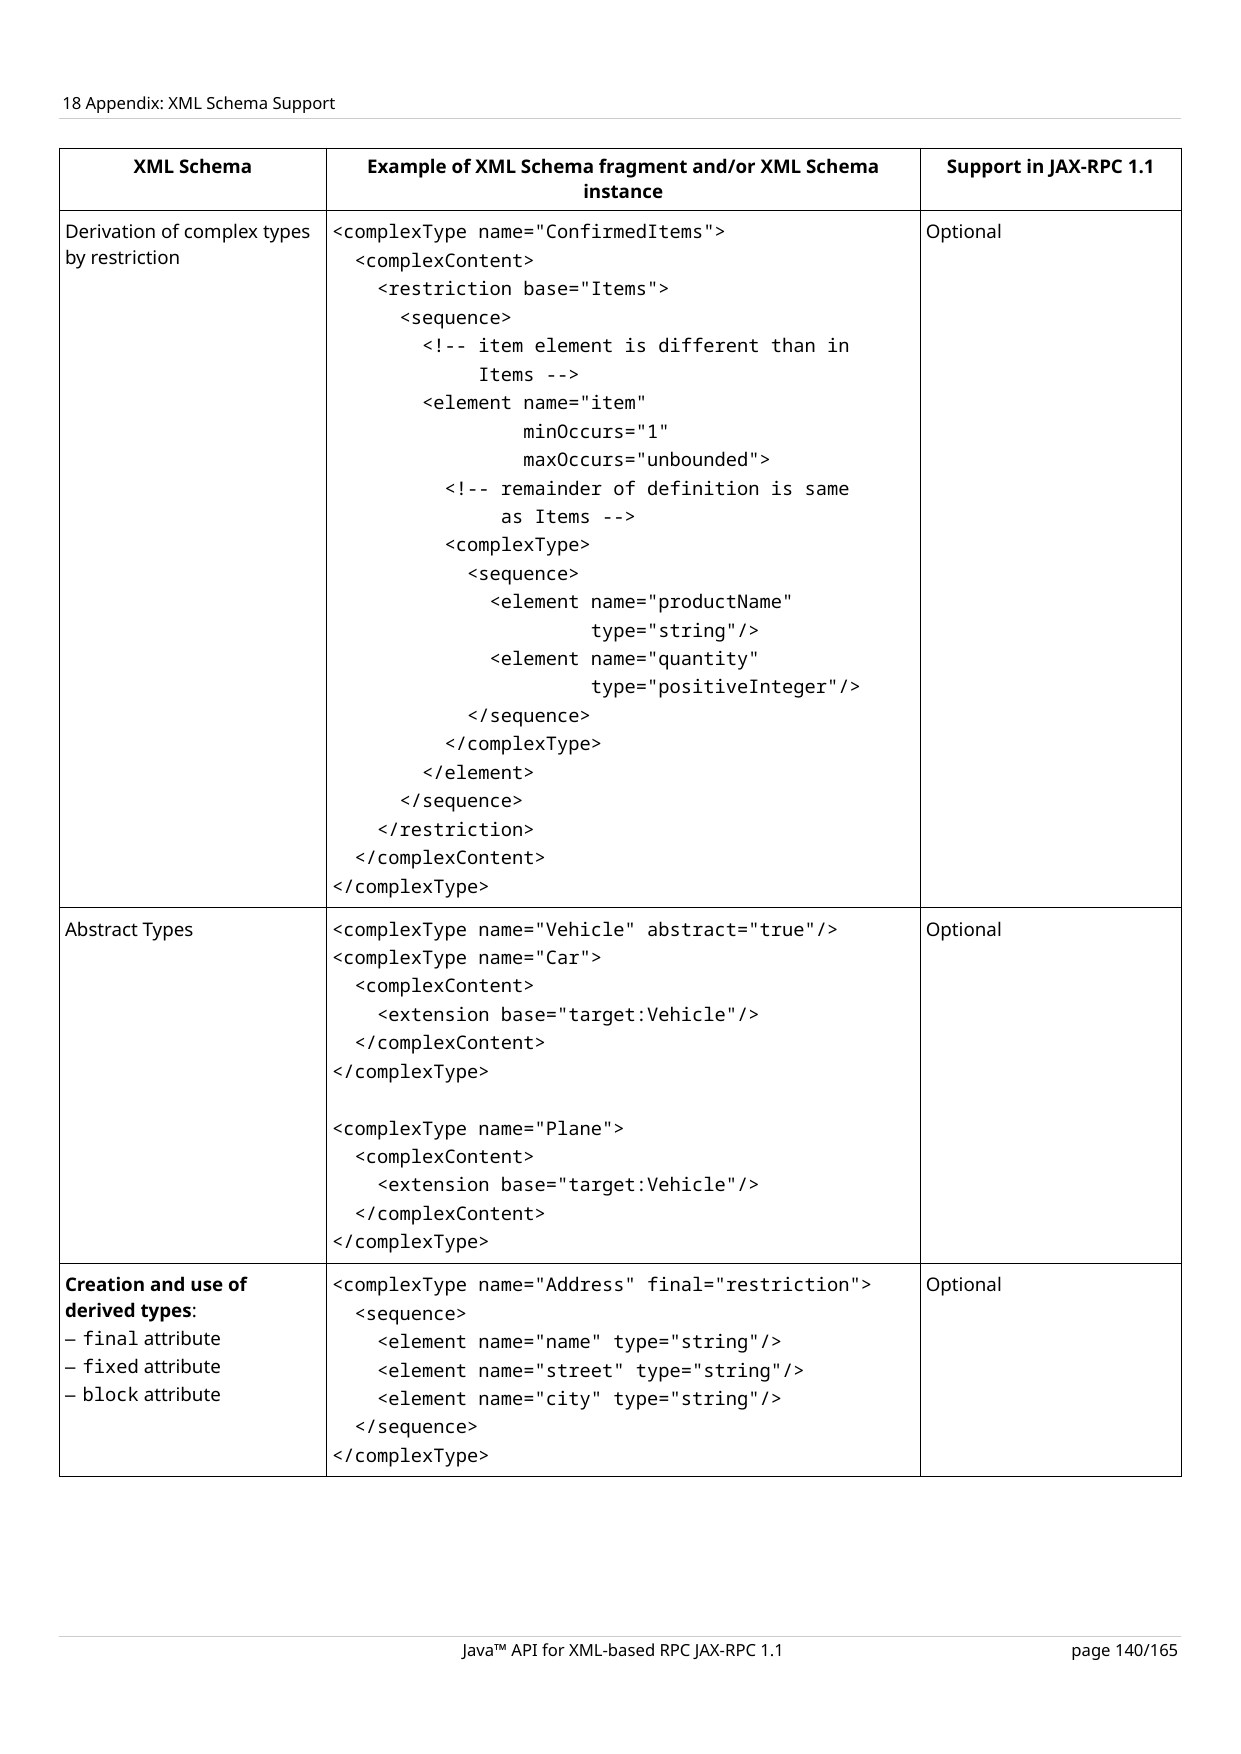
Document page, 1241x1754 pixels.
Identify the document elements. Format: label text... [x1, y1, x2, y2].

table_cell <complexType name="Vehicle" abstract="true"/> <complexType name="Car"> <complexContent> <extension base="target:Vehicle"/> </complexContent> </complexType> <complexType name="Plane"> <complexContent> <extension base="target:Vehicle"/> </complexContent> </complexType> [327, 908, 920, 1263]
table_cell <complexType name="ConfirmedItems"> <complexContent> <restriction base="Items"> <sequence> <!-- item element is different than in Items --> <element name="item" minOccurs="1" maxOccurs="unbounded"> <!-- remainder of definition is same as Items --> <complexType> <sequence> <element name="productName" type="string"/> <element name="quantity" type="positiveInteger"/> </sequence> </complexType> </element> </sequence> </restriction> </complexContent> </complexType> [327, 211, 920, 907]
table_cell Abstract Types [60, 908, 326, 1263]
table_cell Optional [921, 211, 1181, 907]
table_header XML Schema [60, 149, 326, 210]
table_cell Derivation of complex types by restriction [60, 211, 326, 907]
table_cell Optional [921, 1264, 1181, 1476]
table_header Support in JAX-RPC 1.1 [921, 149, 1181, 210]
table_header Example of XML Schema fragment and/or XML Schema instance [327, 149, 920, 210]
table_cell <complexType name="Address" final="restriction"> <sequence> <element name="name" type="string"/> <element name="street" type="string"/> <element name="city" type="string"/> </sequence> </complexType> [327, 1264, 920, 1476]
table_cell Creation and use of derived types: final attribute fixed attribute block attribute [60, 1264, 326, 1476]
table_cell Optional [921, 908, 1181, 1263]
